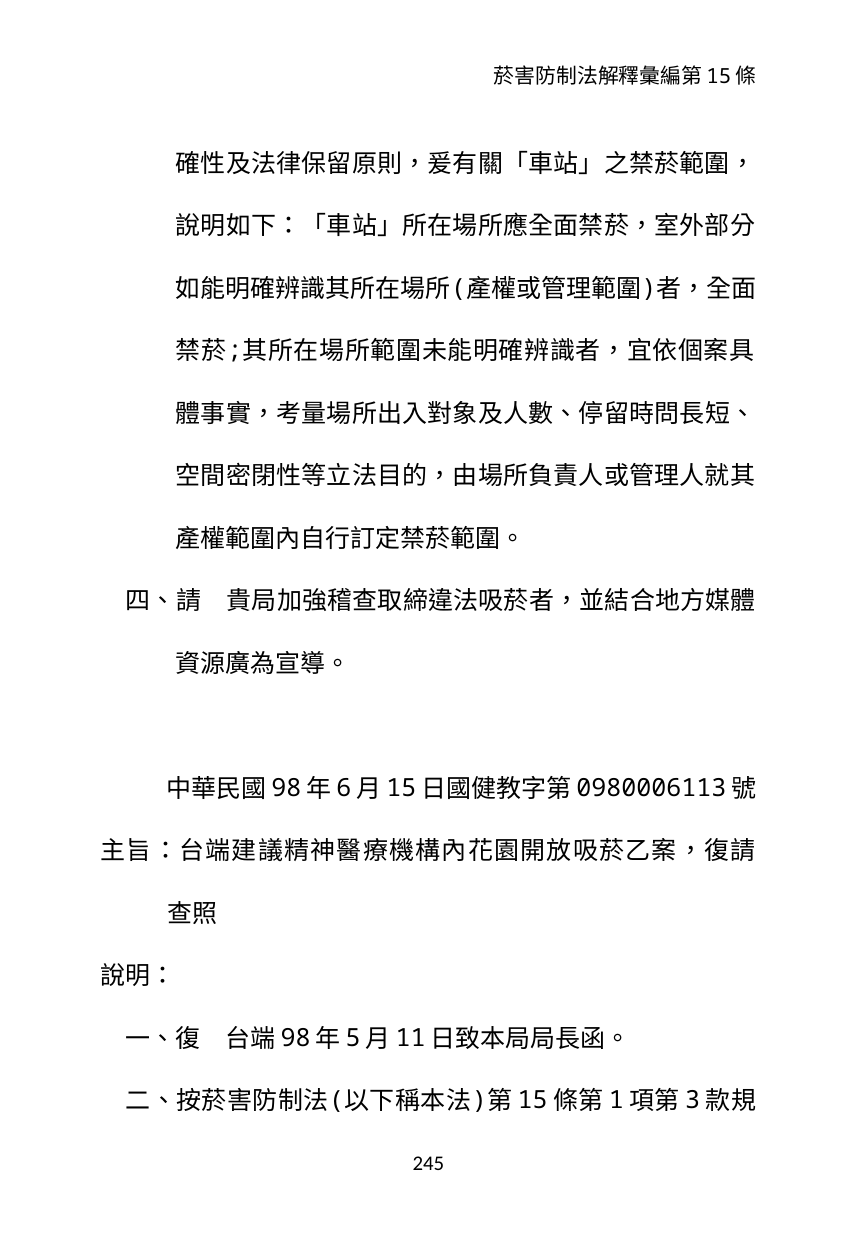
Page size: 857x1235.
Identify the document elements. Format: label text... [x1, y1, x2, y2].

list 四、請 貴局加強稽查取締違法吸菸者，並結合地方媒體資源廣為宣導。 [125, 557, 756, 682]
list 一、復 台端98年5月11日致本局局長函。 [125, 994, 756, 1057]
list 中華民國98年6月15日國健教字第0980006113號 [100, 744, 756, 807]
list 說明： [100, 932, 756, 994]
list 二、按菸害防制法(以下稱本法)第15條第1項第3款規 [125, 1057, 756, 1119]
list 主旨：台端建議精神醫療機構內花園開放吸菸乙案，復請 查照 [100, 807, 756, 932]
list 確性及法律保留原則，爰有關「車站」之禁菸範圍，說明如下：「車站」所在場所應全面禁菸，室外部分如能明確辨識其所在場所(產權或管理範圍)者，全面禁菸;其所在場所範圍未能明確辨識者，宜依個案具體事實，考量場所出入對象及人數、停留時問長短、空間密閉性等立法目的，由場所負責人或管理人就其產權範圍內自行訂定禁菸範圍。 [125, 119, 756, 557]
